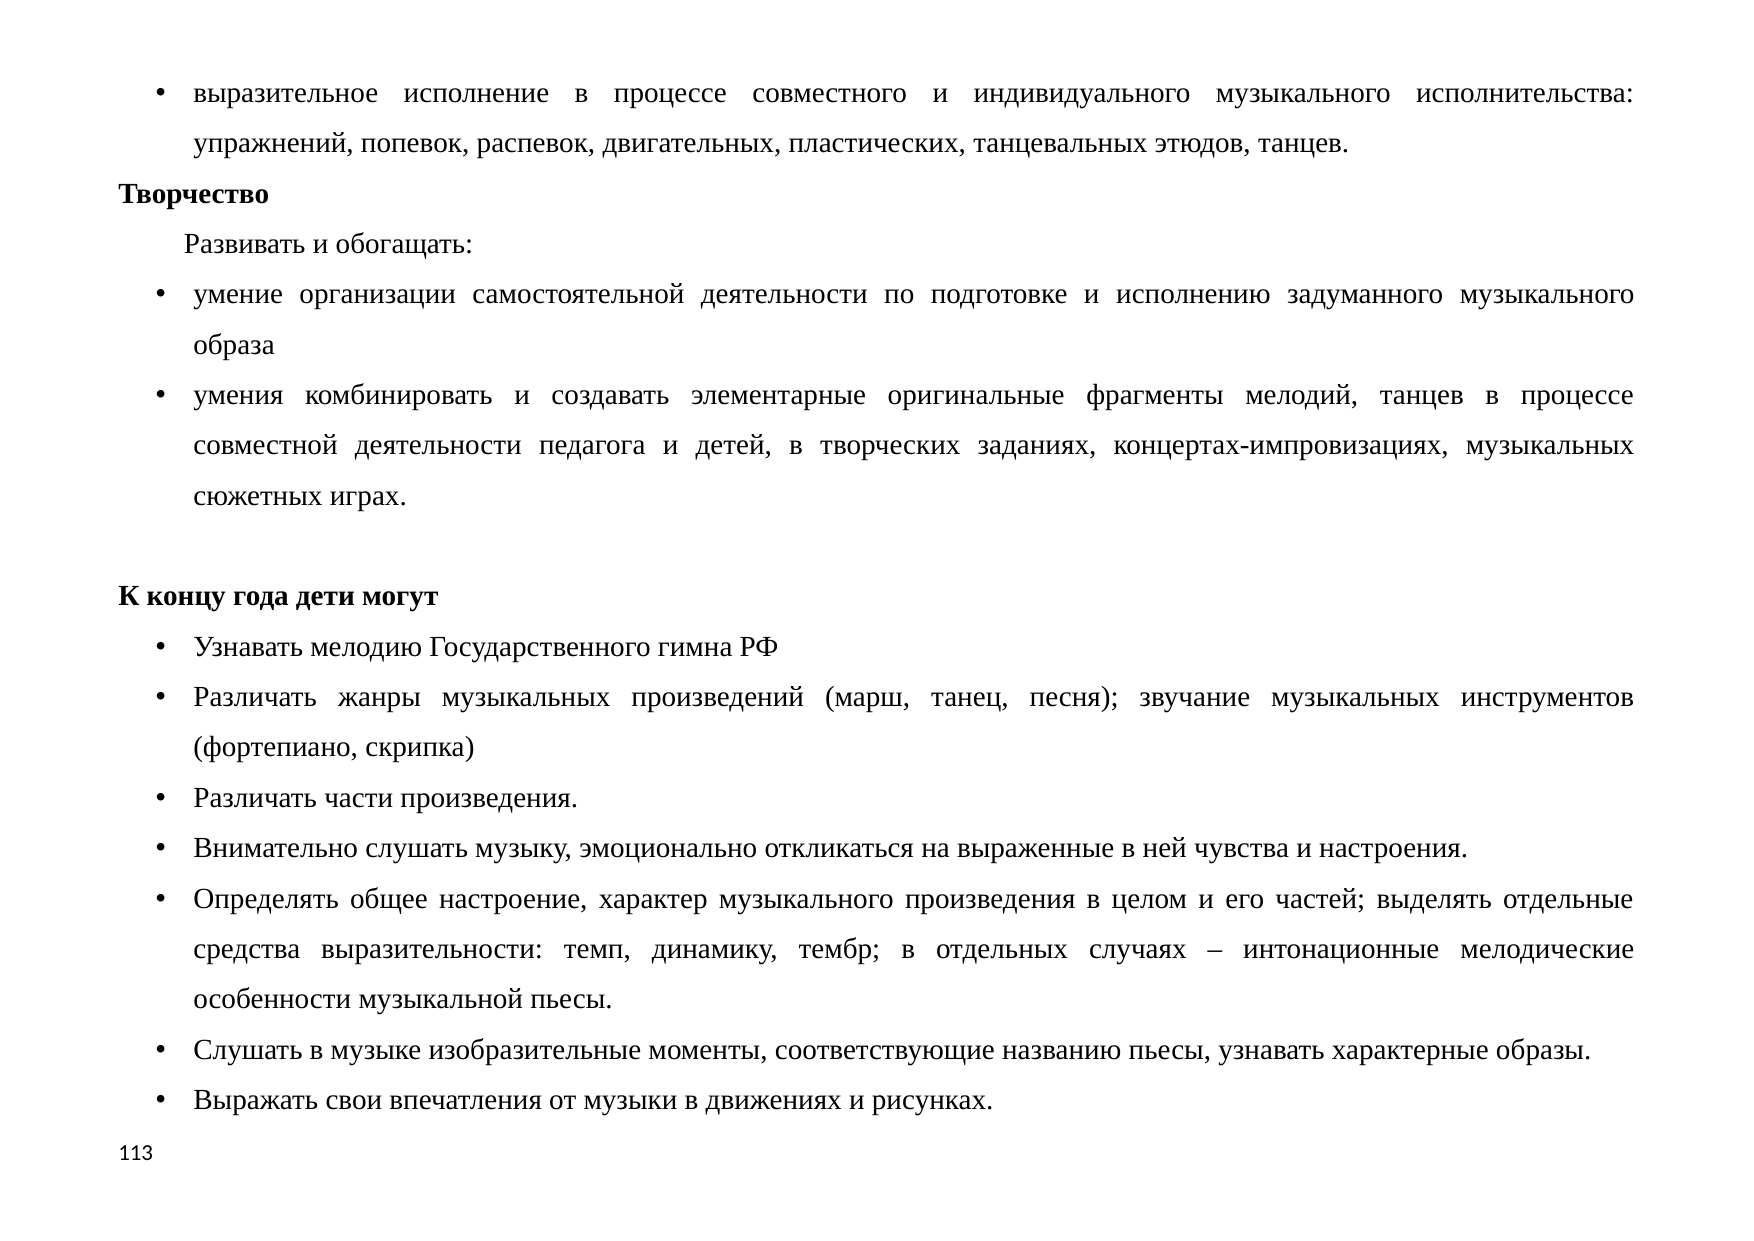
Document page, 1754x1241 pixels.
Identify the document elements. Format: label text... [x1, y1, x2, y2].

list Различать части произведения. [156, 780, 1636, 813]
list умения комбинировать и создавать элементарные оригинальные фрагменты мелодий, танцев в процессе совместной деятельности педагога и детей, в творческих заданиях, концертах-импровизациях, музыкальных сюжетных играх. [156, 377, 1636, 511]
list Узнавать мелодию Государственного гимна РФ [156, 629, 1636, 662]
text Творчество [118, 176, 1636, 209]
list Слушать в музыке изобразительные моменты, соответствующие названию пьесы, узнавать характерные образы. [156, 1032, 1636, 1065]
list Определять общее настроение, характер музыкального произведения в целом и его частей; выделять отдельные средства выразительности: темп, динамику, тембр; в отдельных случаях – интонационные мелодические особенности музыкальной пьесы. [156, 881, 1636, 1015]
list умение организации самостоятельной деятельности по подготовке и исполнению задуманного музыкального образа [156, 276, 1636, 360]
list Различать жанры музыкальных произведений (марш, танец, песня); звучание музыкальных инструментов (фортепиано, скрипка) [156, 679, 1636, 763]
list Внимательно слушать музыку, эмоционально откликаться на выраженные в ней чувства и настроения. [156, 830, 1636, 864]
text К концу года дети могут [118, 578, 1636, 612]
list Выражать свои впечатления от музыки в движениях и рисунках. [156, 1082, 1636, 1116]
text Развивать и обогащать: [118, 226, 1636, 259]
list выразительное исполнение в процессе совместного и индивидуального музыкального исполнительства: упражнений, попевок, распевок, двигательных, пластических, танцевальных этюдов, танцев. [156, 75, 1636, 159]
